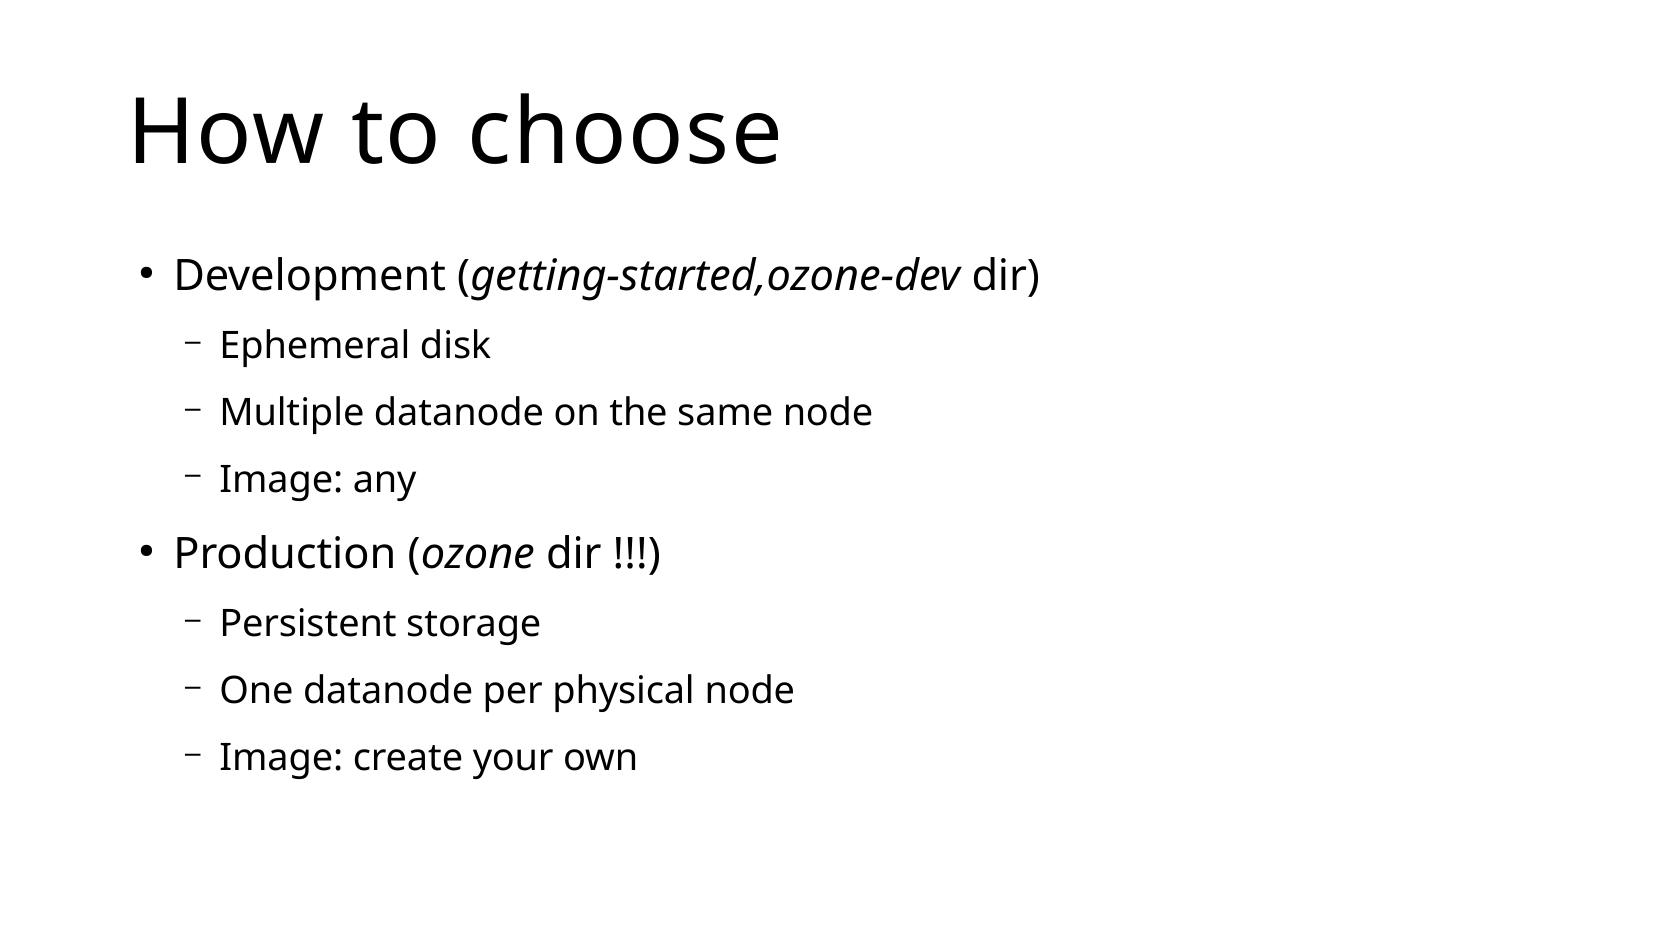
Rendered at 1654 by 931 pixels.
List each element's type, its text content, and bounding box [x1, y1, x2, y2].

title How to choose [127, 69, 1654, 187]
list Development (getting-started,ozone-dev dir) Ephemeral disk Multiple datanode on the same node Image: any Production (ozone dir !!!) Persistent storage One datanode per physical node Image: create your own [127, 244, 1527, 784]
